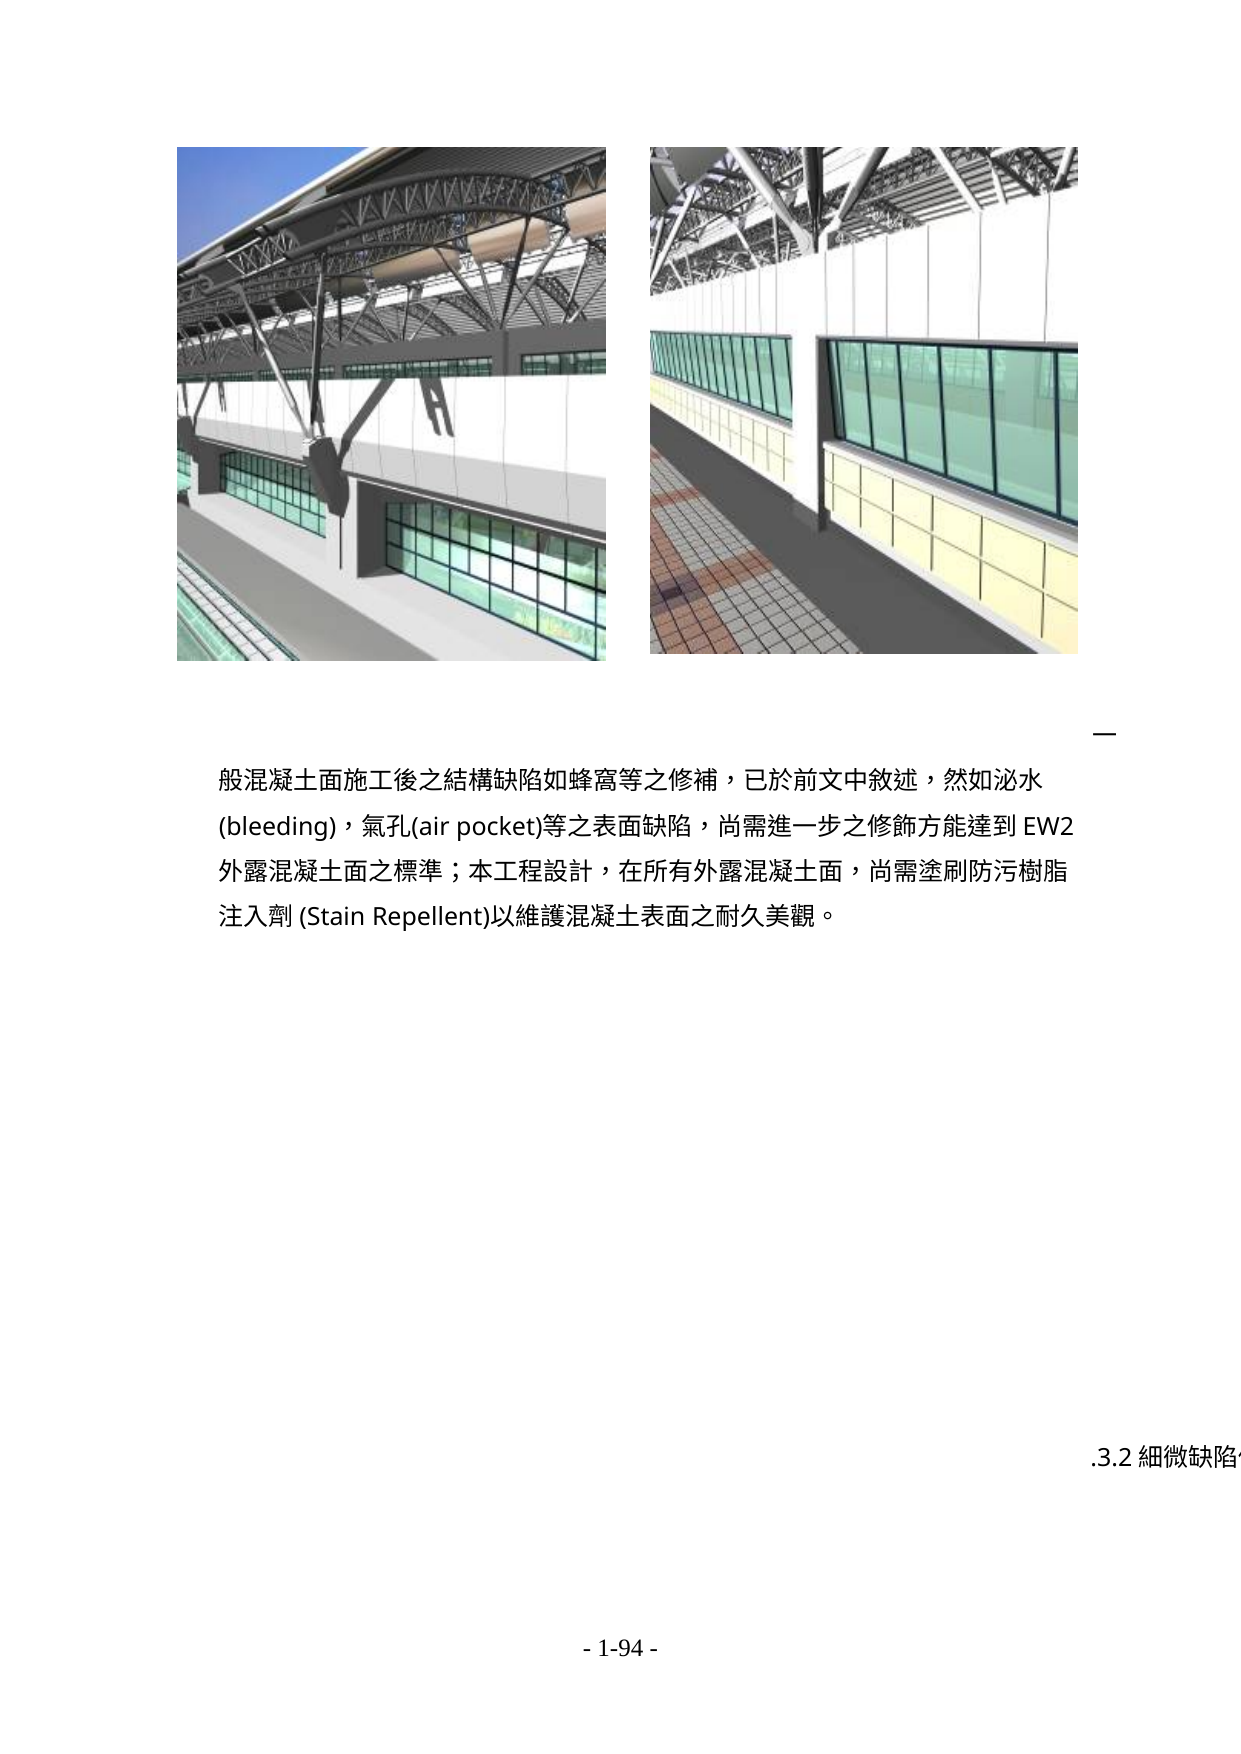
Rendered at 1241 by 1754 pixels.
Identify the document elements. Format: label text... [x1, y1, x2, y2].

table_header [635, 148, 1093, 660]
text 一般混凝土面施工後之結構缺陷如蜂窩等之修補，已於前文中敘述，然如泌水(bleeding)，氣孔(air pocket)等之表面缺陷，尚需進一步之修飾方能達到EW2外露混凝土面之標準；本工程設計，在所有外露混凝土面，尚需塗刷防污樹脂注入劑 (Stain Repellent)以維護混凝土表面之耐久美觀。 [218, 715, 1092, 933]
text 3.3.2 細微缺陷修補流程圖 [1090, 1394, 1240, 1474]
table_header [148, 148, 177, 660]
picture [177, 147, 606, 661]
picture [650, 147, 1078, 654]
table_header [606, 148, 635, 660]
